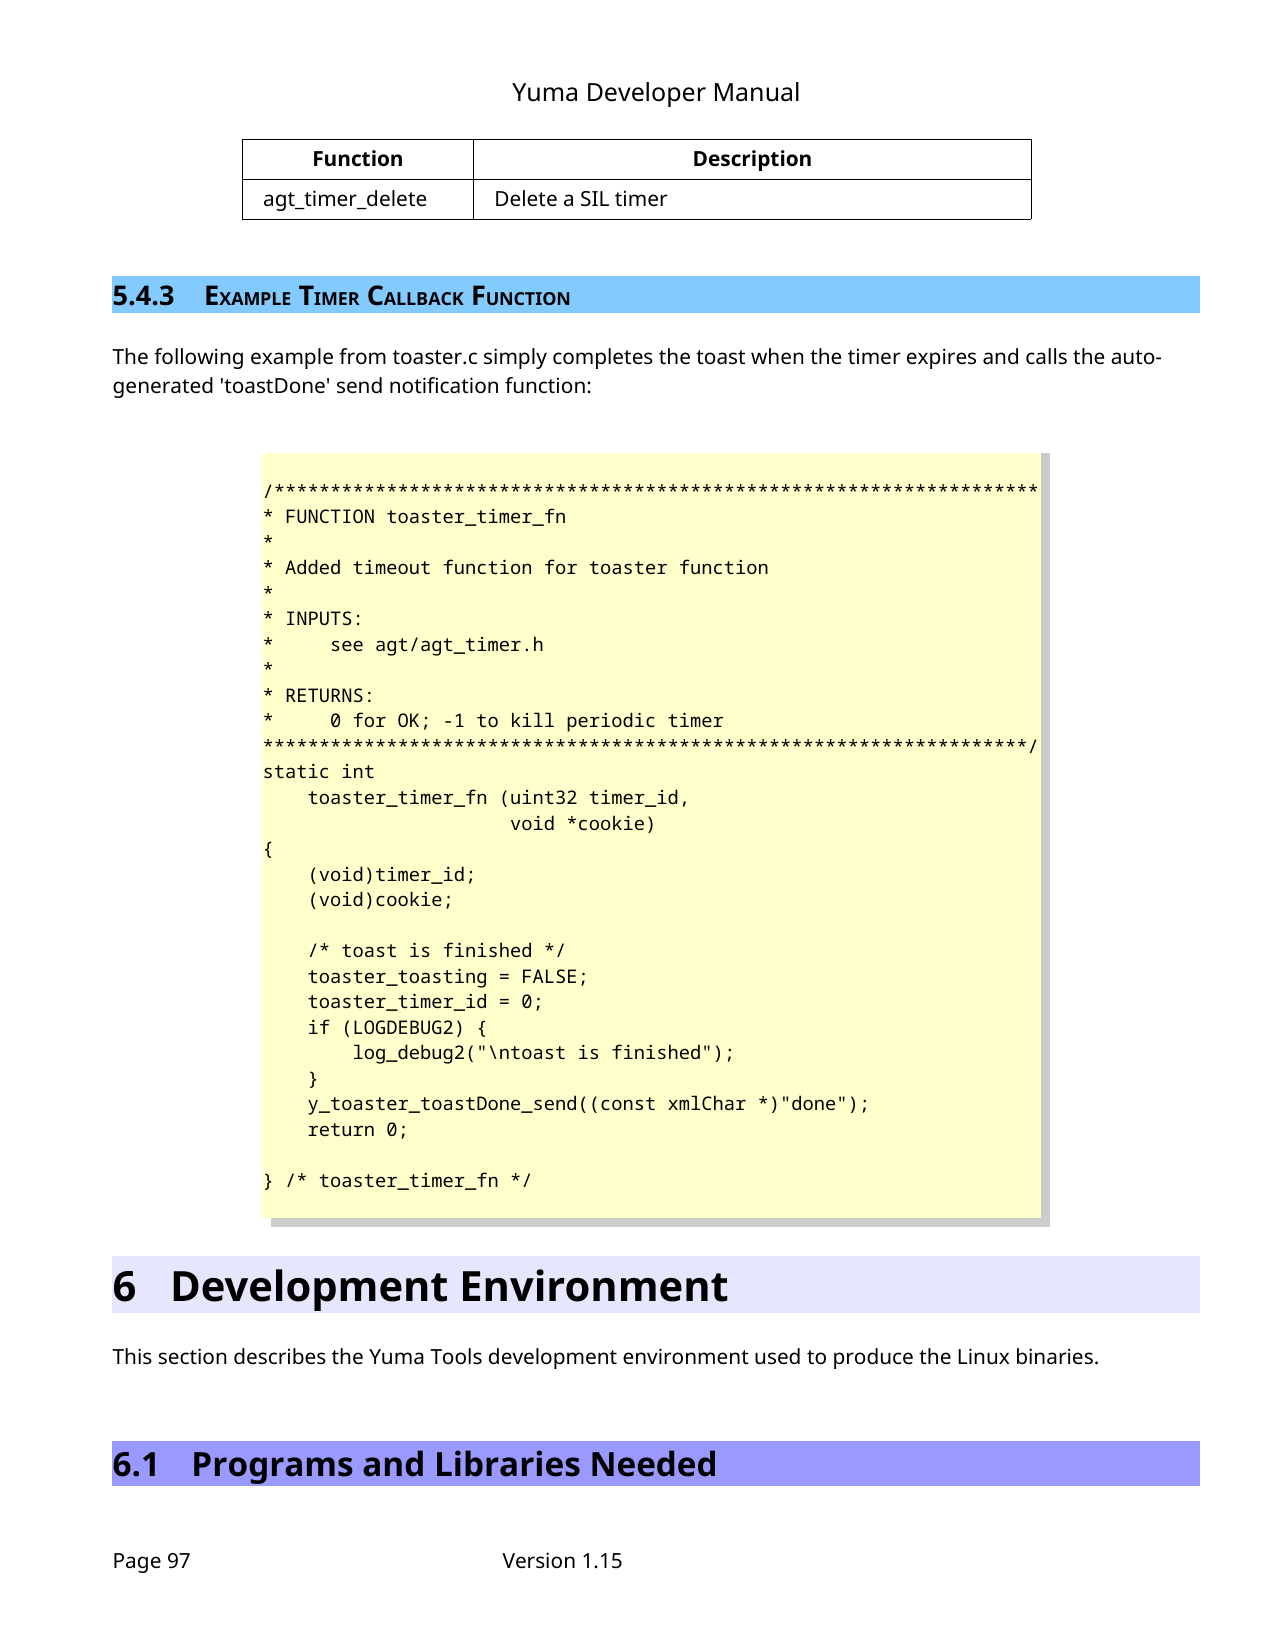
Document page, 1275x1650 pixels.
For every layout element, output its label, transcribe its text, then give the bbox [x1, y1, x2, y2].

text * 0 for OK; -1 to kill periodic timer [262, 708, 1041, 733]
text * RETURNS: [262, 682, 1041, 708]
text * Added timeout function for toaster function [262, 555, 1041, 580]
text ********************************************************************/ [262, 733, 1041, 759]
text { [262, 835, 1041, 861]
text y_toaster_toastDone_send((const xmlChar *)"done"); [262, 1091, 1041, 1116]
text * [262, 580, 1041, 606]
table_header Description [474, 140, 1031, 178]
text * [262, 657, 1041, 682]
text toaster_timer_fn (uint32 timer_id, [262, 784, 1041, 810]
text * see agt/agt_timer.h [262, 631, 1041, 657]
subtitle Example Timer Callback Function [112, 276, 1200, 313]
text } [262, 1065, 1041, 1091]
text The following example from toaster.c simply completes the toast when the timer expires and calls the auto-generated 'toastDone' send notification function: [112, 342, 1200, 399]
text This section describes the Yuma Tools development environment used to produce the Linux binaries. [112, 1342, 1200, 1371]
text (void)cookie; [262, 886, 1041, 912]
text toaster_toasting = FALSE; [262, 963, 1041, 988]
subtitle Development Environment [112, 1256, 1200, 1313]
text void *cookie) [262, 810, 1041, 835]
table_cell Delete a SIL timer [474, 180, 1031, 218]
text /* toast is finished */ [262, 937, 1041, 963]
subtitle Programs and Libraries Needed [112, 1441, 1200, 1486]
text } /* toaster_timer_fn */ [262, 1167, 1041, 1193]
text * FUNCTION toaster_timer_fn [262, 504, 1041, 529]
text toaster_timer_id = 0; [262, 988, 1041, 1014]
text (void)timer_id; [262, 861, 1041, 886]
text return 0; [262, 1116, 1041, 1142]
text * [262, 529, 1041, 555]
text static int [262, 759, 1041, 784]
text * INPUTS: [262, 606, 1041, 631]
text if (LOGDEBUG2) { [262, 1014, 1041, 1039]
text /******************************************************************** [262, 478, 1041, 504]
text log_debug2("\ntoast is finished"); [262, 1039, 1041, 1065]
table_header Function [243, 140, 473, 178]
table_cell agt_timer_delete [243, 180, 473, 218]
